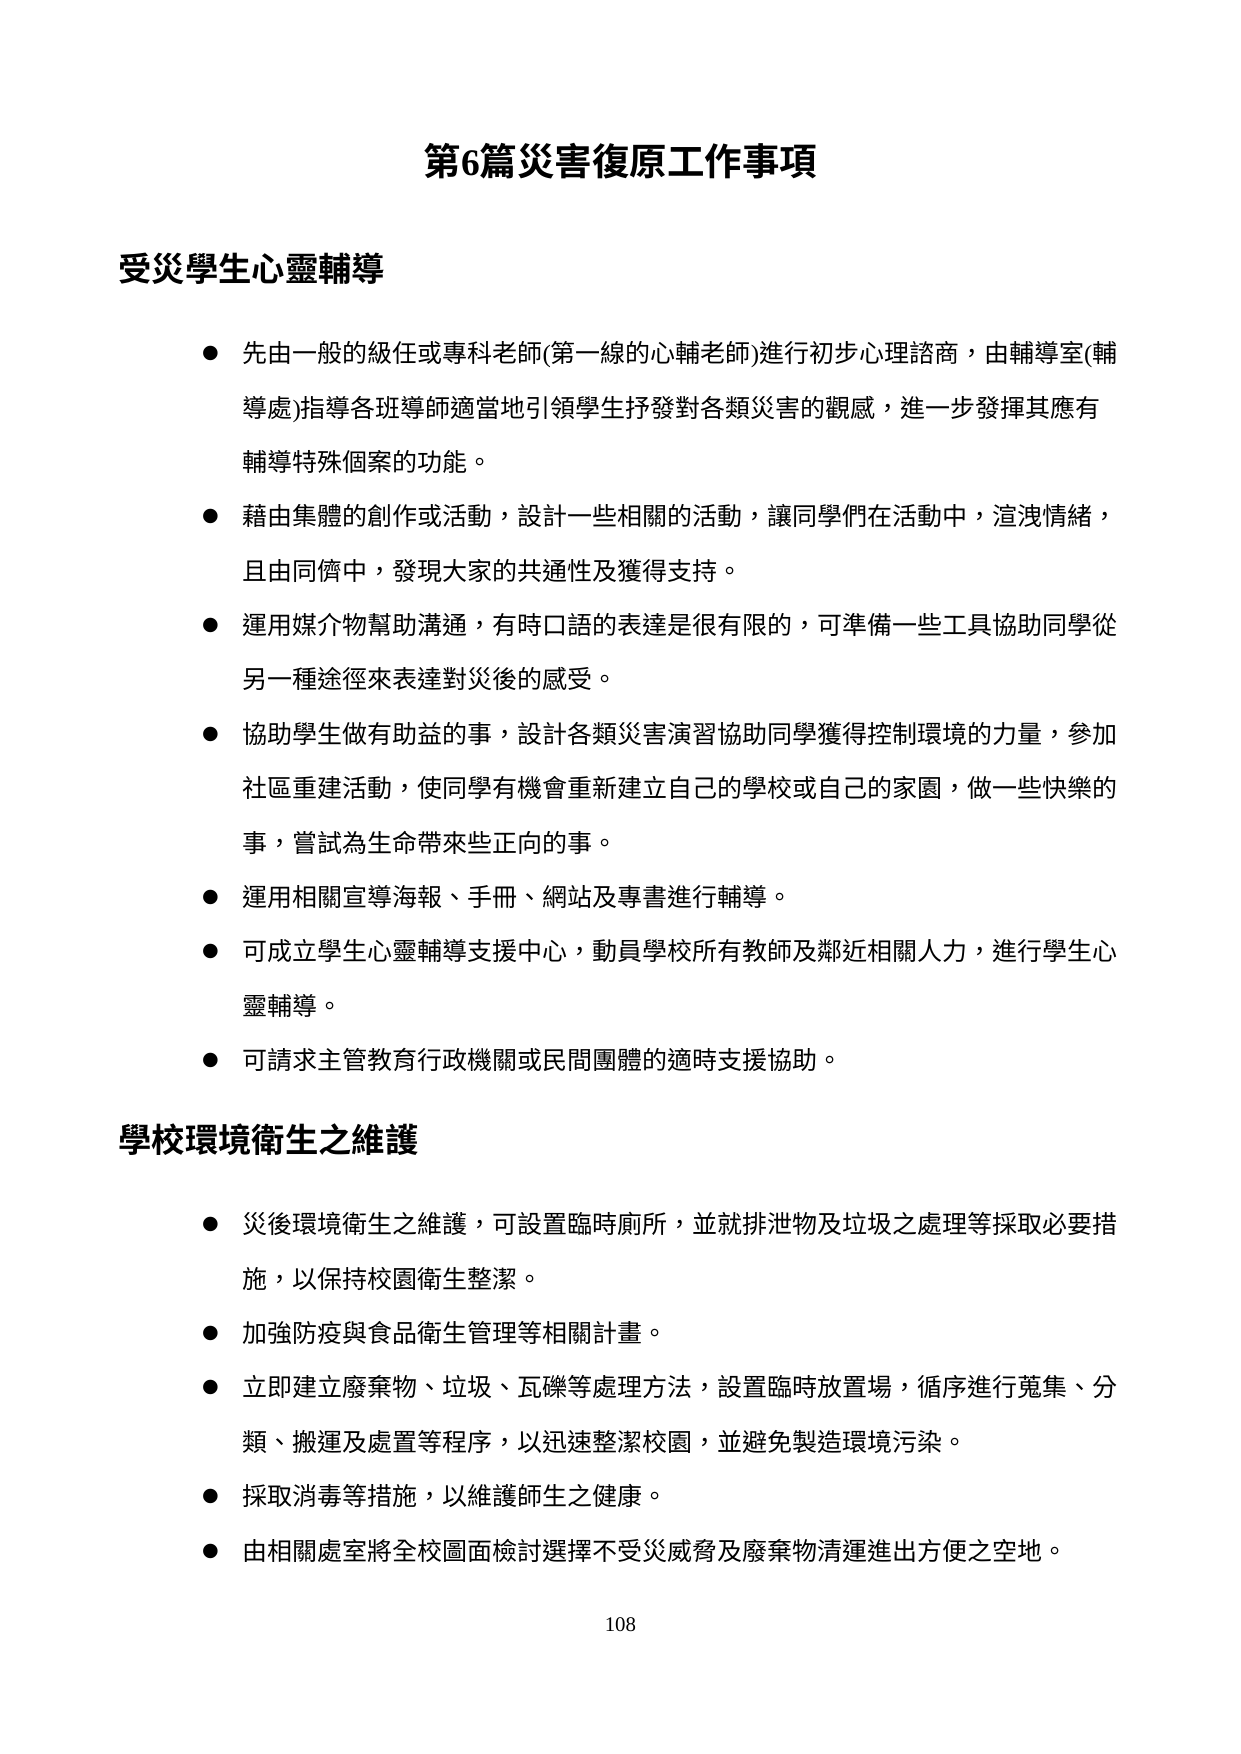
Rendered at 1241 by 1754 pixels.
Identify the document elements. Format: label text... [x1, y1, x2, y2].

list 協助學生做有助益的事，設計各類災害演習協助同學獲得控制環境的力量，參加社區重建活動，使同學有機會重新建立自己的學校或自己的家園，做一些快樂的事，嘗試為生命帶來些正向的事。 [201, 714, 1122, 859]
subtitle 受災學生心靈輔導 [118, 243, 1122, 291]
list 先由一般的級任或專科老師(第一線的心輔老師)進行初步心理諮商，由輔導室(輔導處)指導各班導師適當地引領學生抒發對各類災害的觀感，進一步發揮其應有輔導特殊個案的功能。 [201, 334, 1122, 479]
list 藉由集體的創作或活動，設計一些相關的活動，讓同學們在活動中，渲洩情緒，且由同儕中，發現大家的共通性及獲得支持。 [201, 497, 1122, 587]
list 由相關處室將全校圖面檢討選擇不受災威脅及廢棄物清運進出方便之空地。 [201, 1531, 1122, 1567]
subtitle 災害復原工作事項 [118, 132, 1122, 186]
list 加強防疫與食品衛生管理等相關計畫。 [201, 1313, 1122, 1350]
list 採取消毒等措施，以維護師生之健康。 [201, 1477, 1122, 1513]
list 可成立學生心靈輔導支援中心，動員學校所有教師及鄰近相關人力，進行學生心靈輔導。 [201, 932, 1122, 1022]
list 可請求主管教育行政機關或民間團體的適時支援協助。 [201, 1041, 1122, 1077]
list 立即建立廢棄物、垃圾、瓦礫等處理方法，設置臨時放置場，循序進行蒐集、分類、搬運及處置等程序，以迅速整潔校園，並避免製造環境污染。 [201, 1368, 1122, 1458]
list 運用相關宣導海報、手冊、網站及專書進行輔導。 [201, 877, 1122, 914]
subtitle 學校環境衛生之維護 [118, 1114, 1122, 1162]
list 災後環境衛生之維護，可設置臨時廁所，並就排泄物及垃圾之處理等採取必要措施，以保持校園衛生整潔。 [201, 1205, 1122, 1295]
list 運用媒介物幫助溝通，有時口語的表達是很有限的，可準備一些工具協助同學從另一種途徑來表達對災後的感受。 [201, 606, 1122, 696]
